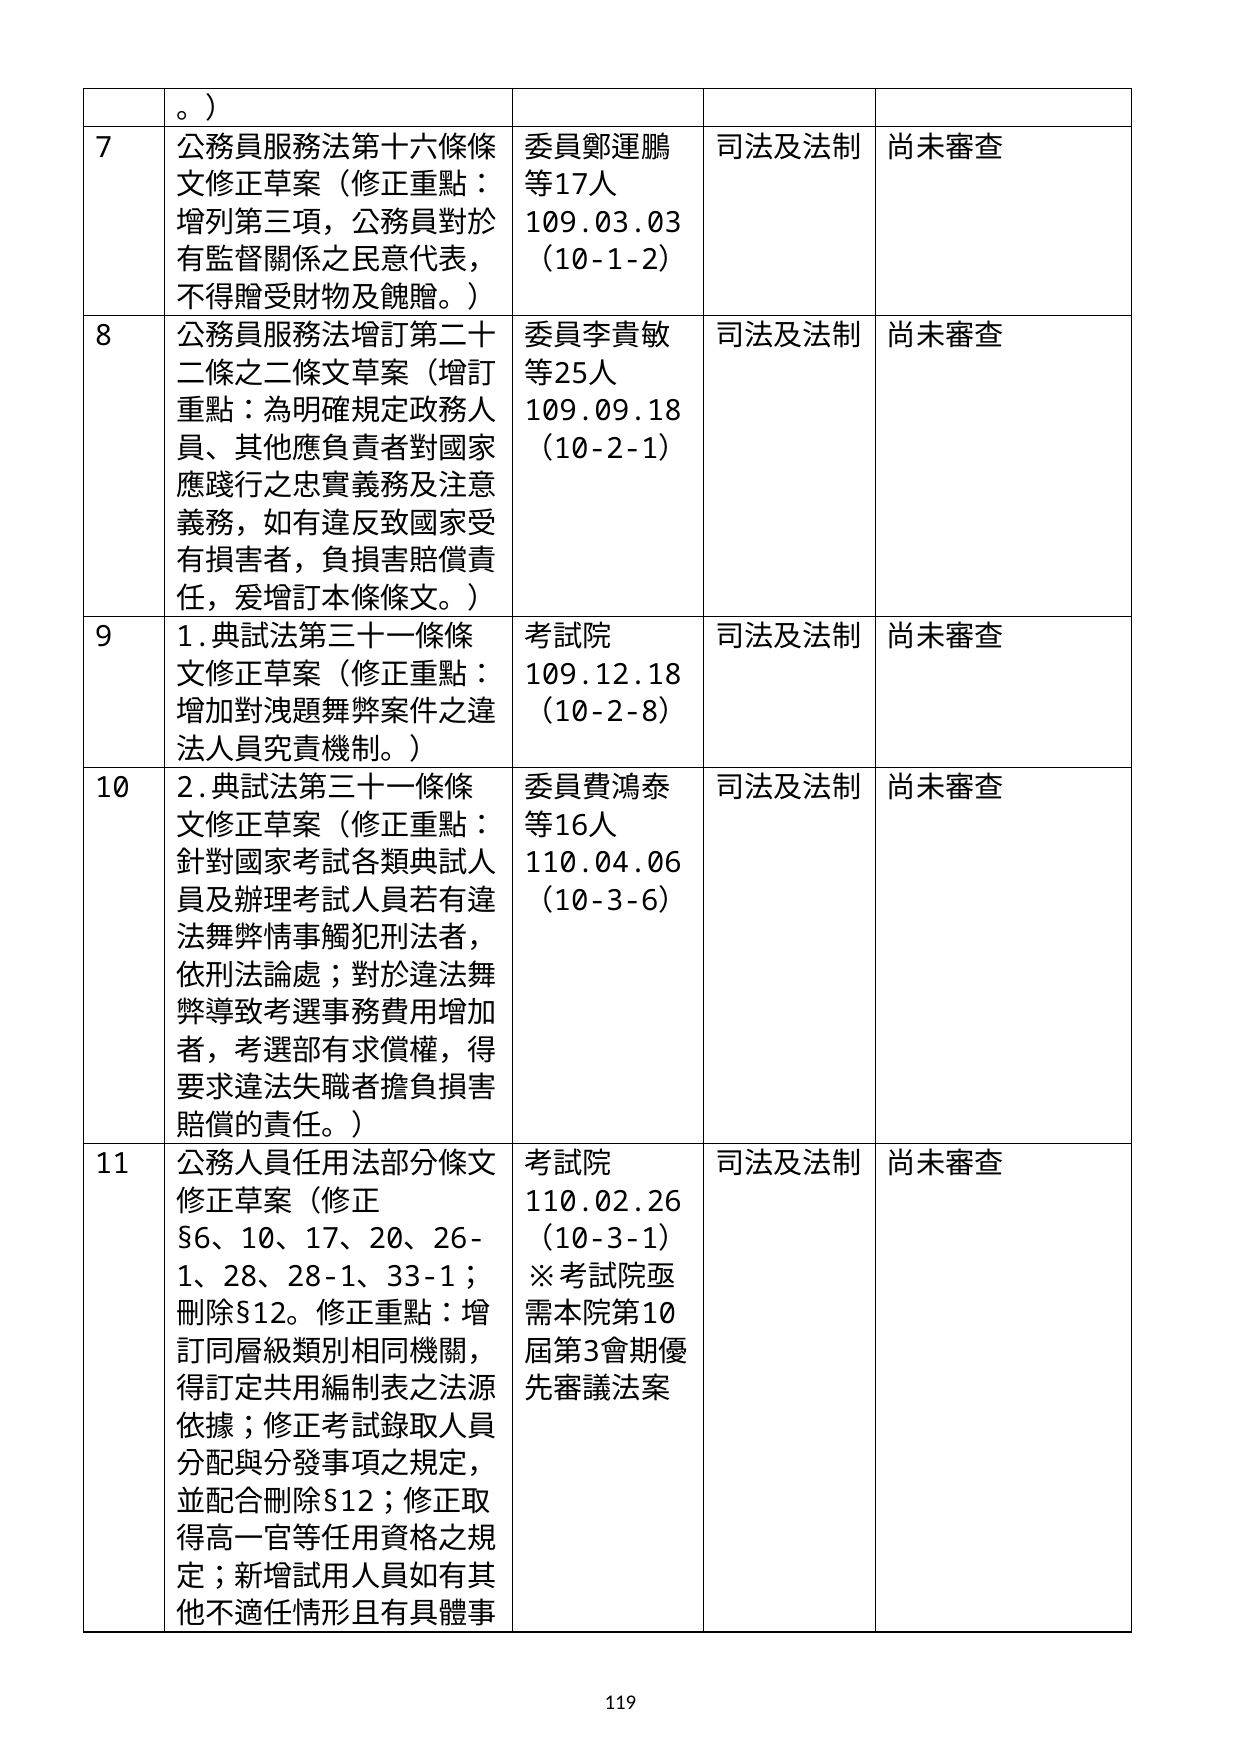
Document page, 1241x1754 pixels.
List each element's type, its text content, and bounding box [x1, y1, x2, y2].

table_cell 考試院 109.12.18 （10-2-8） [513, 617, 703, 767]
table_cell 委員鄭運鵬等17人 109.03.03 （10-1-2） [513, 127, 703, 315]
table_cell 2.典試法第三十一條條文修正草案（修正重點：針對國家考試各類典試人員及辦理考試人員若有違法舞弊情事觸犯刑法者，依刑法論處；對於違法舞弊導致考選事務費用增加者，考選部有求償權，得要求違法失職者擔負損害賠償的責任。） [165, 768, 512, 1143]
table_cell 7 [84, 127, 164, 315]
table_cell 11 [84, 1144, 164, 1631]
table_cell 司法及法制 [704, 768, 875, 1143]
table_cell 。） [165, 89, 512, 126]
table_cell 考試院 110.02.26 （10-3-1） ※考試院亟需本院第10屆第3會期優先審議法案 [513, 1144, 703, 1631]
table_cell 司法及法制 [704, 127, 875, 315]
table_cell 尚未審查 [876, 617, 1131, 767]
table_cell [704, 89, 875, 126]
table_cell 公務員服務法增訂第二十二條之二條文草案（增訂重點：為明確規定政務人員、其他應負責者對國家應踐行之忠實義務及注意義務，如有違反致國家受有損害者，負損害賠償責任，爰增訂本條條文。） [165, 316, 512, 616]
table_cell 司法及法制 [704, 617, 875, 767]
table_cell 尚未審查 [876, 1144, 1131, 1631]
table_cell 司法及法制 [704, 316, 875, 616]
table_cell 尚未審查 [876, 316, 1131, 616]
table_cell 委員費鴻泰等16人 110.04.06 （10-3-6） [513, 768, 703, 1143]
table_cell 公務員服務法第十六條條文修正草案（修正重點：增列第三項，公務員對於有監督關係之民意代表，不得贈受財物及餽贈。） [165, 127, 512, 315]
table_cell 10 [84, 768, 164, 1143]
table_cell [84, 89, 164, 126]
table_cell 公務人員任用法部分條文修正草案（修正§6、10、17、20、26-1、28、28-1、33-1；刪除§12。修正重點：增訂同層級類別相同機關，得訂定共用編制表之法源依據；修正考試錄取人員分配與分發事項之規定，並配合刪除§12；修正取得高一官等任用資格之規定；新增試用人員如有其他不適任情形且有具體事 [165, 1144, 512, 1631]
table_cell [876, 89, 1131, 126]
table_cell 9 [84, 617, 164, 767]
table_cell [513, 89, 703, 126]
table_cell 尚未審查 [876, 768, 1131, 1143]
table_cell 委員李貴敏等25人 109.09.18 （10-2-1） [513, 316, 703, 616]
table_cell 司法及法制 [704, 1144, 875, 1631]
table_cell 8 [84, 316, 164, 616]
table_cell 尚未審查 [876, 127, 1131, 315]
table_cell 1.典試法第三十一條條文修正草案（修正重點：增加對洩題舞弊案件之違法人員究責機制。） [165, 617, 512, 767]
